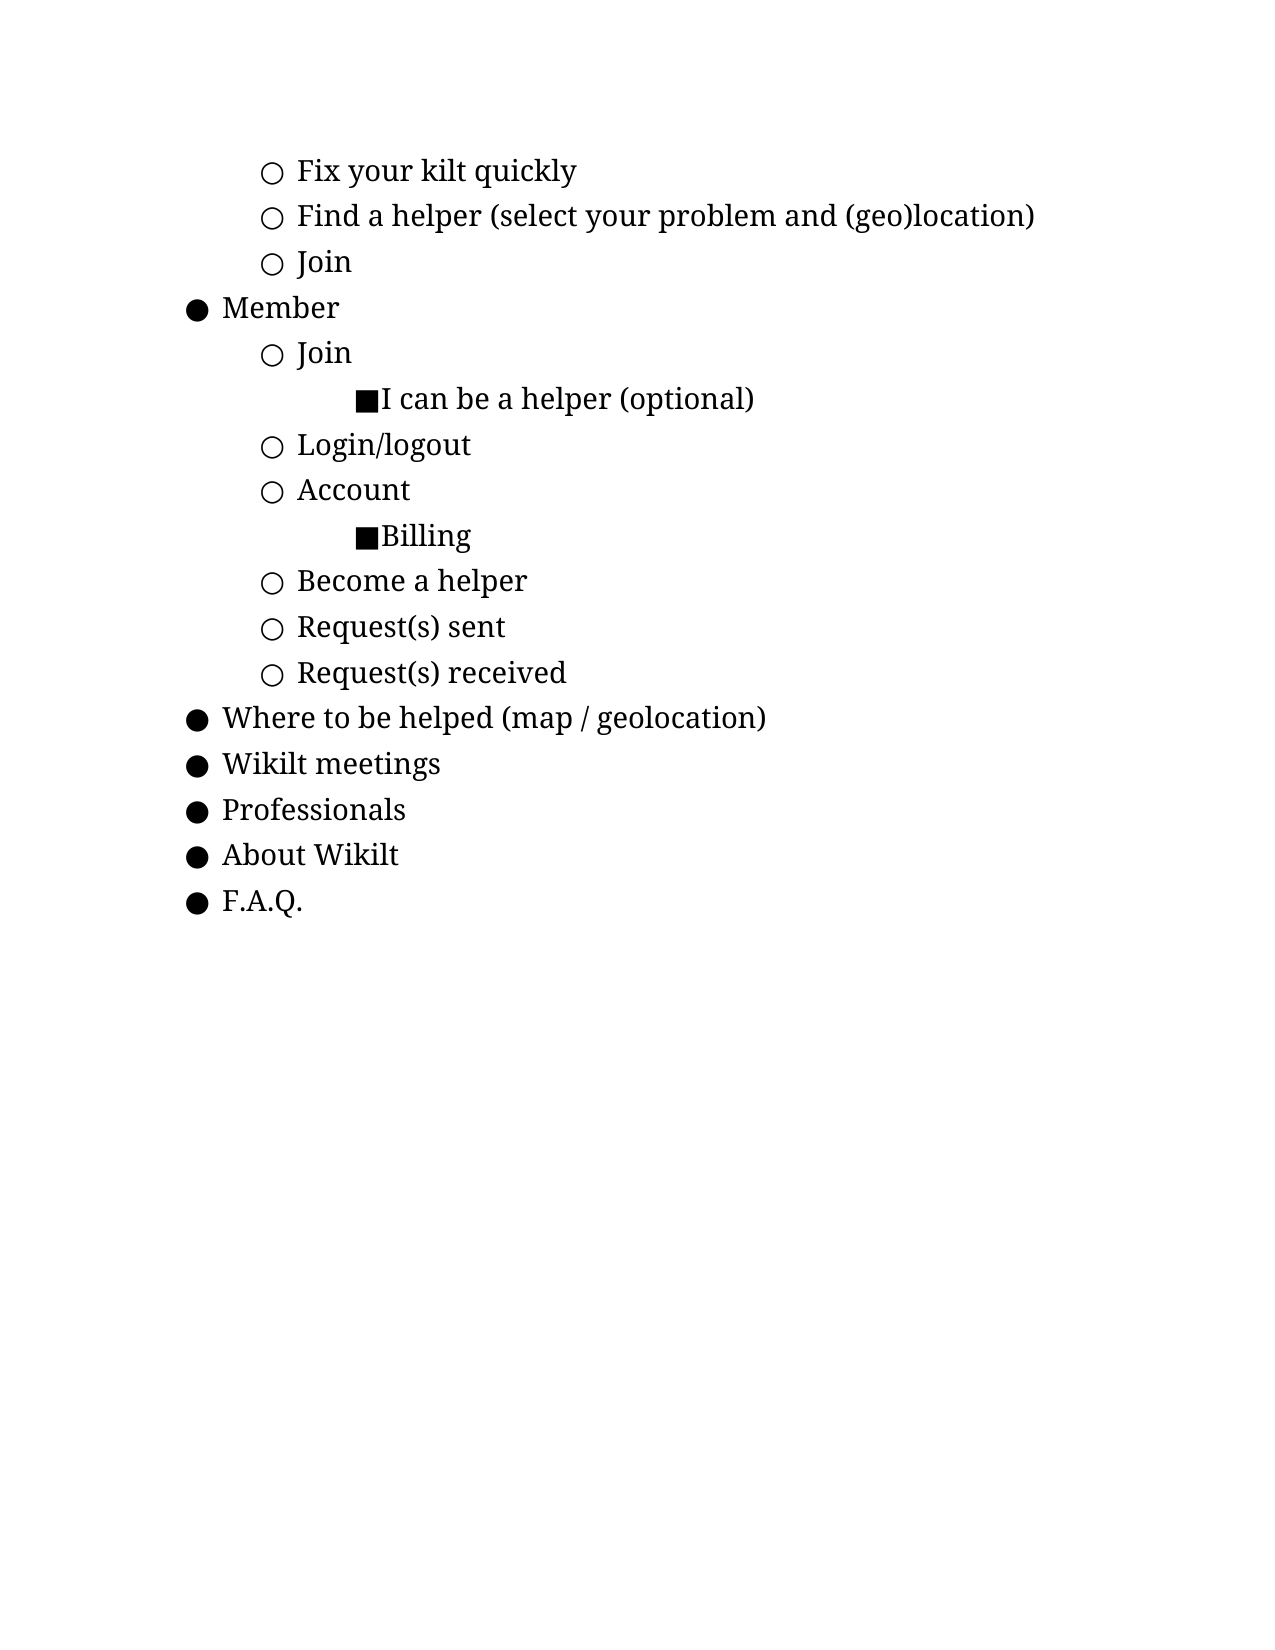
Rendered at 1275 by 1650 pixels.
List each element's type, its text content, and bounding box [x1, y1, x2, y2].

list F.A.Q. [184, 880, 1122, 920]
list Join [259, 241, 1122, 281]
list Wikilt meetings [184, 743, 1122, 783]
list About Wikilt [184, 834, 1122, 874]
list Billing [353, 515, 1122, 555]
list Join [259, 332, 1122, 372]
list Become a helper [259, 561, 1122, 600]
list Login/logout [259, 424, 1122, 463]
list Fix your kilt quickly [259, 150, 1122, 190]
list Professionals [184, 789, 1122, 828]
list Account [259, 469, 1122, 509]
list Request(s) received [259, 652, 1122, 692]
list Find a helper (select your problem and (geo)location) [259, 196, 1122, 235]
list I can be a helper (optional) [353, 378, 1122, 418]
list Request(s) sent [259, 606, 1122, 646]
list Member [184, 287, 1122, 327]
list Where to be helped (map / geolocation) [184, 697, 1122, 737]
